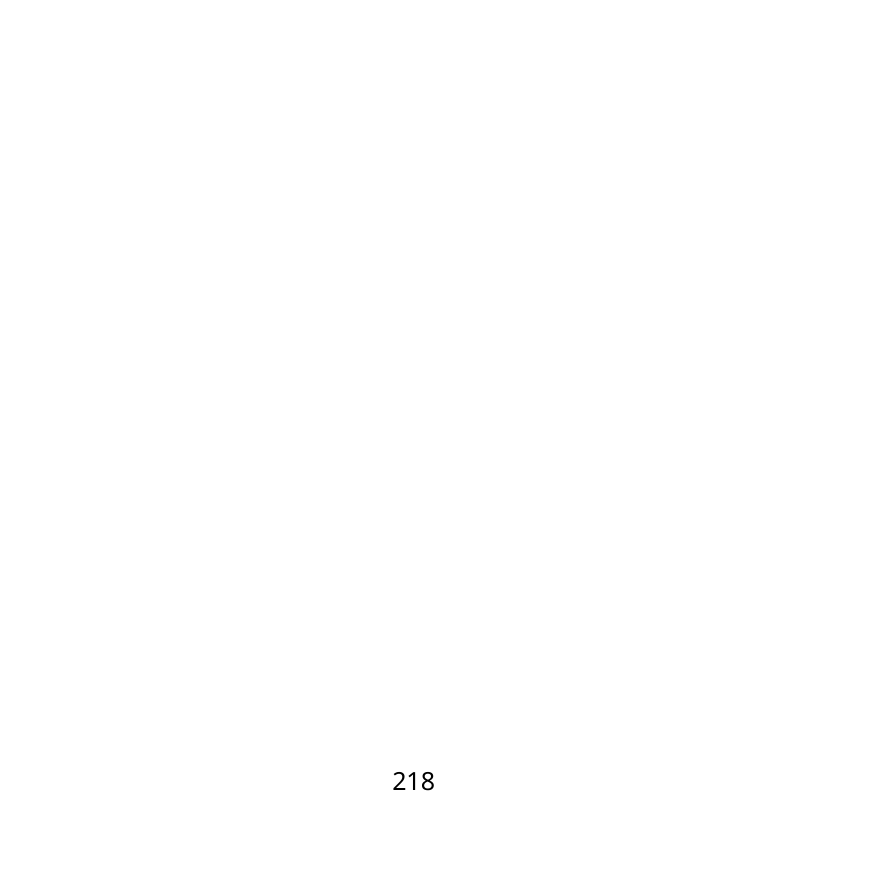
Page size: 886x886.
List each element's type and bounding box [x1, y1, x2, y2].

table_cell [59, 117, 413, 145]
table_cell [413, 117, 768, 145]
table_header [413, 89, 768, 117]
table_header [59, 89, 413, 117]
